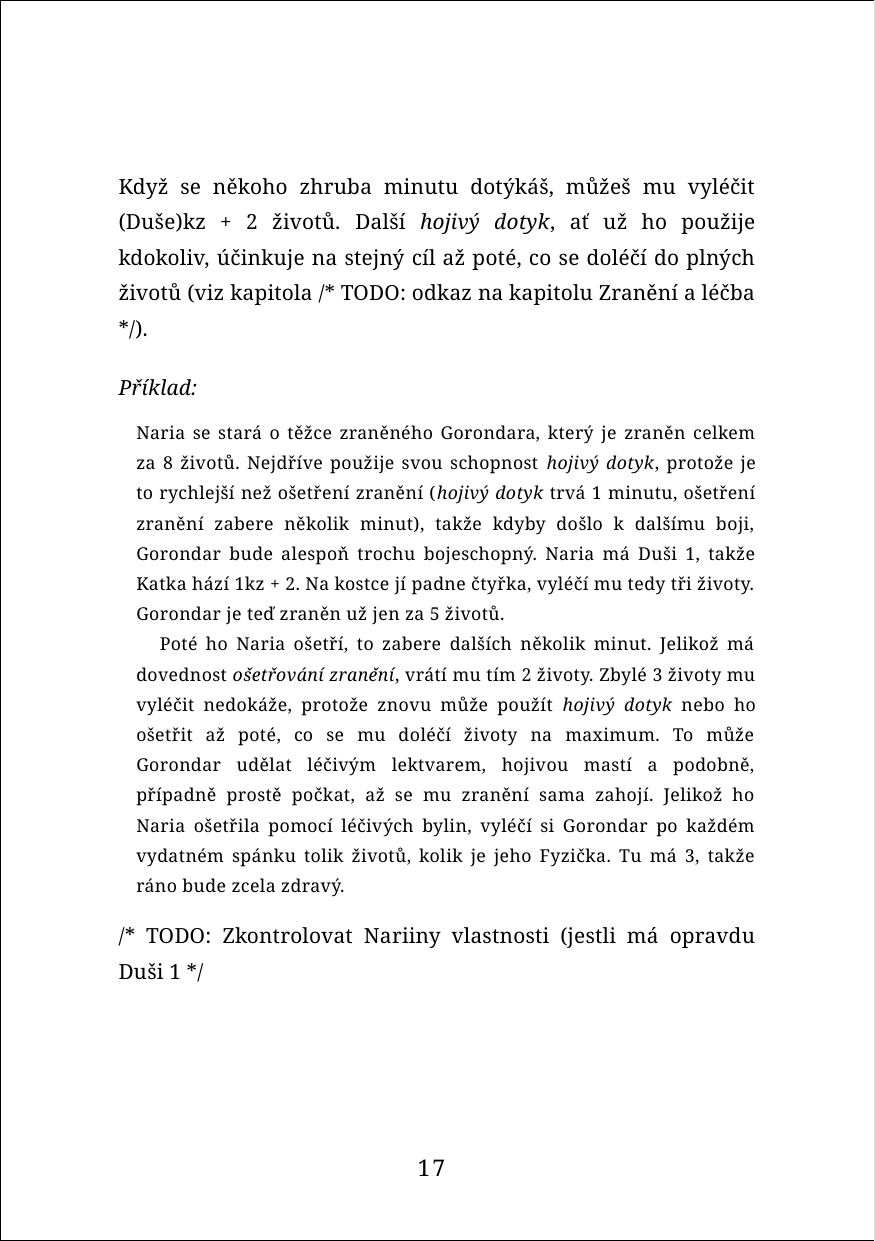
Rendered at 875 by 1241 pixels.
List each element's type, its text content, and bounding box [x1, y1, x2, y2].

text Naria se stará o těžce zraněného Gorondara, který je zraněn celkem za 8 životů. Nejdříve použije svou schopnost hojivý dotyk, protože je to rychlejší než ošetření zranění (hojivý dotyk trvá 1 minutu, ošetření zranění zabere několik minut), takže kdyby došlo k dalšímu boji, Gorondar bude alespoň trochu bojeschopný. Naria má Duši 1, takže Katka hází 1kz + 2. Na kostce jí padne čtyřka, vyléčí mu tedy tři životy. Gorondar je teď zraněn už jen za 5 životů. Poté ho Naria ošetří, to zabere dalších několik minut. Jelikož má dovednost ošetřování zranění, vrátí mu tím 2 životy. Zbylé 3 životy mu vyléčit nedokáže, protože znovu může použít hojivý dotyk nebo ho ošetřit až poté, co se mu doléčí životy na maximum. To může Gorondar udělat léčivým lektvarem, hojivou mastí a podobně, případně prostě počkat, až se mu zranění sama zahojí. Jelikož ho Naria ošetřila pomocí léčivých bylin, vyléčí si Gorondar po každém vydatném spánku tolik životů, kolik je jeho Fyzička. Tu má 3, takže ráno bude zcela zdravý. [136, 420, 756, 898]
text Příklad: [118, 373, 756, 401]
text /* TODO: Zkontrolovat Nariiny vlastnosti (jestli má opravdu Duši 1 */ [118, 921, 756, 985]
text Když se někoho zhruba minutu dotýkáš, můžeš mu vyléčit (Duše)kz + 2 životů. Další hojivý dotyk, ať už ho použije kdokoliv, účinkuje na stejný cíl až poté, co se doléčí do plných životů (viz kapitola /* TODO: odkaz na kapitolu Zranění a léčba */). [118, 172, 756, 342]
